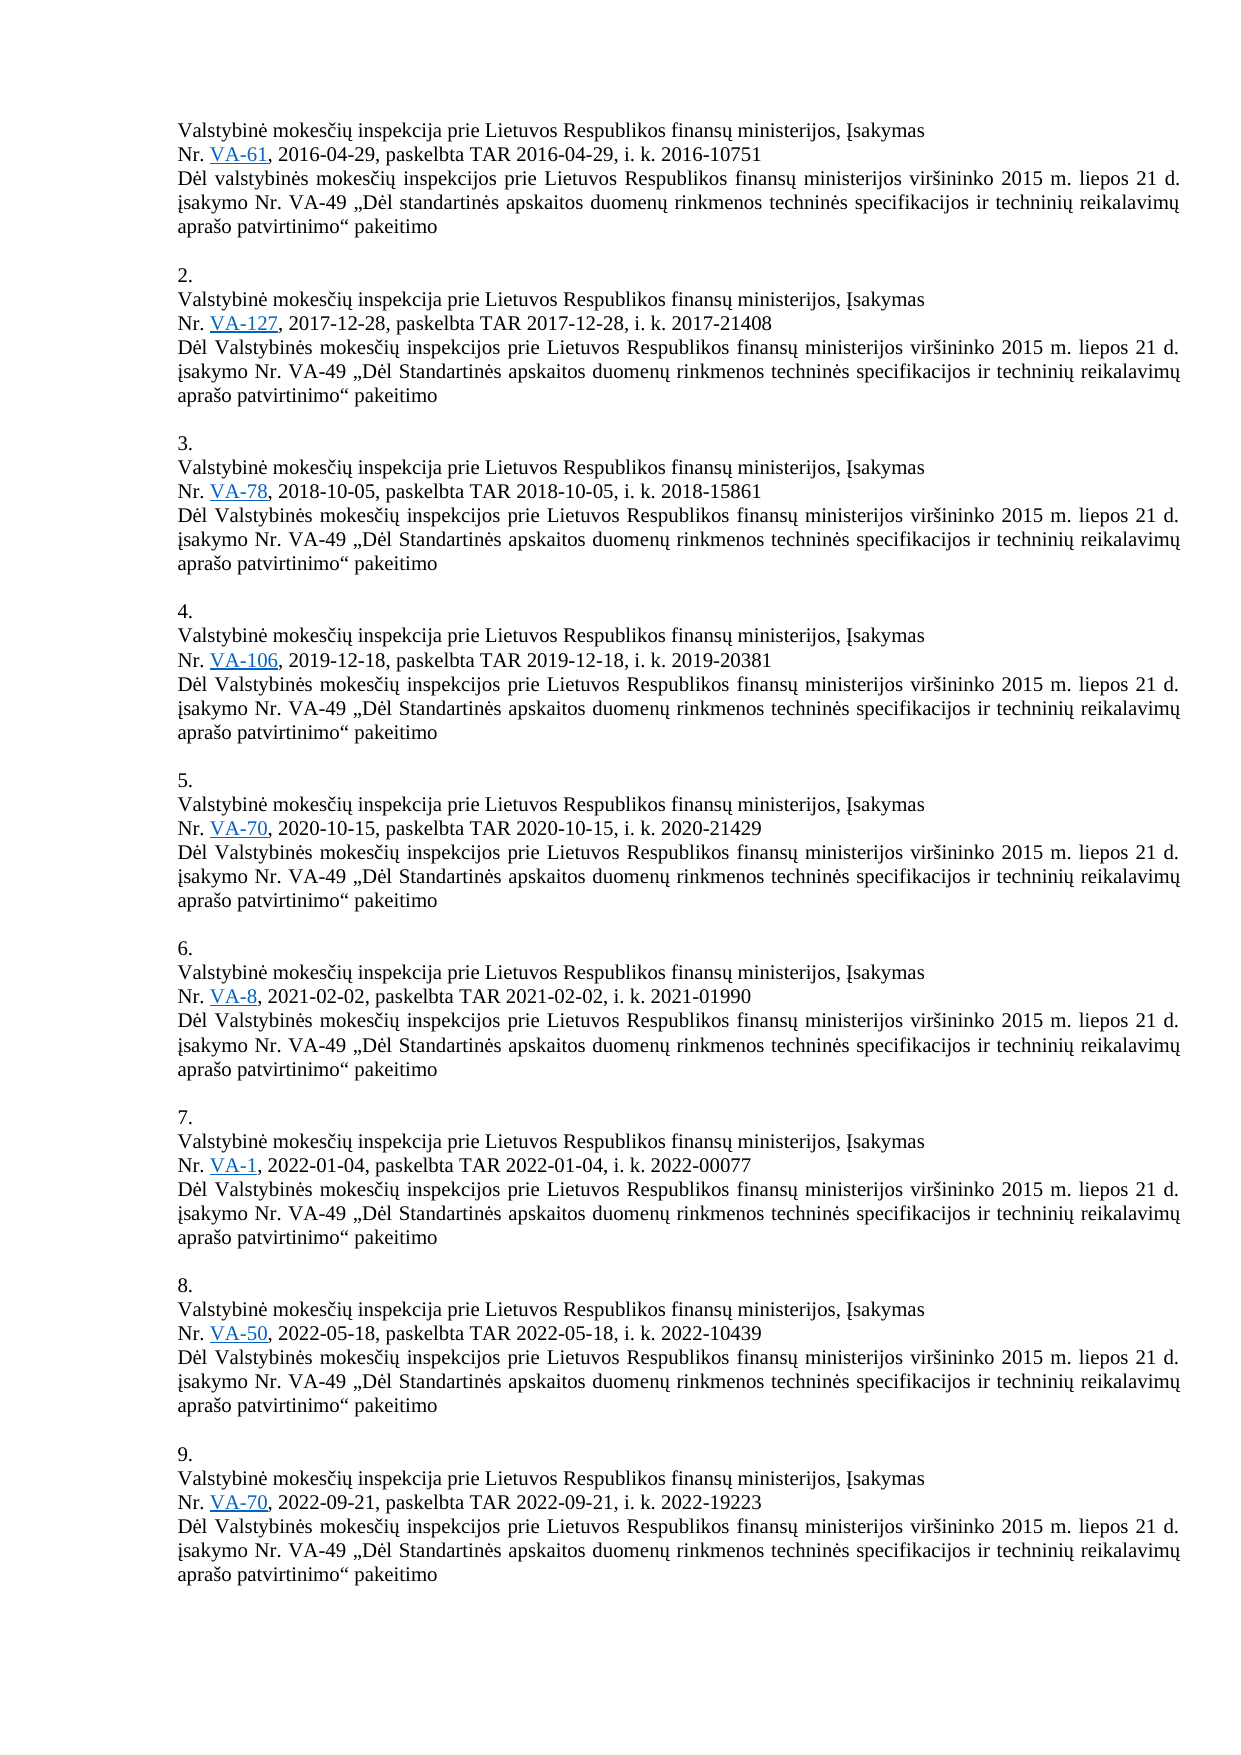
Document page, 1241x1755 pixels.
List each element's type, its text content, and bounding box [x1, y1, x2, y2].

text Valstybinė mokesčių inspekcija prie Lietuvos Respublikos finansų ministerijos, Įsakymas [177, 1297, 1181, 1321]
text Nr. VA-1, 2022-01-04, paskelbta TAR 2022-01-04, i. k. 2022-00077 [177, 1153, 1181, 1177]
text 4. [177, 599, 1181, 623]
text Valstybinė mokesčių inspekcija prie Lietuvos Respublikos finansų ministerijos, Įsakymas [177, 118, 1181, 142]
text Nr. VA-70, 2020-10-15, paskelbta TAR 2020-10-15, i. k. 2020-21429 [177, 816, 1181, 840]
text Valstybinė mokesčių inspekcija prie Lietuvos Respublikos finansų ministerijos, Įsakymas [177, 623, 1181, 647]
text Dėl Valstybinės mokesčių inspekcijos prie Lietuvos Respublikos finansų ministerijos viršininko 2015 m. liepos 21 d. įsakymo Nr. VA-49 „Dėl Standartinės apskaitos duomenų rinkmenos techninės specifikacijos ir techninių reikalavimų aprašo patvirtinimo“ pakeitimo [177, 840, 1181, 912]
text Valstybinė mokesčių inspekcija prie Lietuvos Respublikos finansų ministerijos, Įsakymas [177, 1466, 1181, 1490]
text Nr. VA-127, 2017-12-28, paskelbta TAR 2017-12-28, i. k. 2017-21408 [177, 311, 1181, 335]
text Dėl Valstybinės mokesčių inspekcijos prie Lietuvos Respublikos finansų ministerijos viršininko 2015 m. liepos 21 d. įsakymo Nr. VA-49 „Dėl Standartinės apskaitos duomenų rinkmenos techninės specifikacijos ir techninių reikalavimų aprašo patvirtinimo“ pakeitimo [177, 1177, 1181, 1249]
text Dėl Valstybinės mokesčių inspekcijos prie Lietuvos Respublikos finansų ministerijos viršininko 2015 m. liepos 21 d. įsakymo Nr. VA-49 „Dėl Standartinės apskaitos duomenų rinkmenos techninės specifikacijos ir techninių reikalavimų aprašo patvirtinimo“ pakeitimo [177, 1345, 1181, 1417]
text Valstybinė mokesčių inspekcija prie Lietuvos Respublikos finansų ministerijos, Įsakymas [177, 792, 1181, 816]
text 3. [177, 431, 1181, 455]
text 2. [177, 262, 1181, 287]
text Nr. VA-61, 2016-04-29, paskelbta TAR 2016-04-29, i. k. 2016-10751 [177, 142, 1181, 166]
text 5. [177, 768, 1181, 792]
text 9. [177, 1442, 1181, 1466]
text Nr. VA-70, 2022-09-21, paskelbta TAR 2022-09-21, i. k. 2022-19223 [177, 1490, 1181, 1514]
text Valstybinė mokesčių inspekcija prie Lietuvos Respublikos finansų ministerijos, Įsakymas [177, 960, 1181, 984]
text Nr. VA-8, 2021-02-02, paskelbta TAR 2021-02-02, i. k. 2021-01990 [177, 984, 1181, 1008]
text Dėl Valstybinės mokesčių inspekcijos prie Lietuvos Respublikos finansų ministerijos viršininko 2015 m. liepos 21 d. įsakymo Nr. VA-49 „Dėl Standartinės apskaitos duomenų rinkmenos techninės specifikacijos ir techninių reikalavimų aprašo patvirtinimo“ pakeitimo [177, 1008, 1181, 1081]
text Nr. VA-50, 2022-05-18, paskelbta TAR 2022-05-18, i. k. 2022-10439 [177, 1321, 1181, 1345]
text Dėl Valstybinės mokesčių inspekcijos prie Lietuvos Respublikos finansų ministerijos viršininko 2015 m. liepos 21 d. įsakymo Nr. VA-49 „Dėl Standartinės apskaitos duomenų rinkmenos techninės specifikacijos ir techninių reikalavimų aprašo patvirtinimo“ pakeitimo [177, 503, 1181, 575]
text Nr. VA-78, 2018-10-05, paskelbta TAR 2018-10-05, i. k. 2018-15861 [177, 479, 1181, 503]
text Dėl valstybinės mokesčių inspekcijos prie Lietuvos Respublikos finansų ministerijos viršininko 2015 m. liepos 21 d. įsakymo Nr. VA-49 „Dėl standartinės apskaitos duomenų rinkmenos techninės specifikacijos ir techninių reikalavimų aprašo patvirtinimo“ pakeitimo [177, 166, 1181, 238]
text Dėl Valstybinės mokesčių inspekcijos prie Lietuvos Respublikos finansų ministerijos viršininko 2015 m. liepos 21 d. įsakymo Nr. VA-49 „Dėl Standartinės apskaitos duomenų rinkmenos techninės specifikacijos ir techninių reikalavimų aprašo patvirtinimo“ pakeitimo [177, 672, 1181, 744]
text Valstybinė mokesčių inspekcija prie Lietuvos Respublikos finansų ministerijos, Įsakymas [177, 455, 1181, 479]
text 8. [177, 1273, 1181, 1297]
text Nr. VA-106, 2019-12-18, paskelbta TAR 2019-12-18, i. k. 2019-20381 [177, 647, 1181, 672]
text 6. [177, 936, 1181, 960]
text Dėl Valstybinės mokesčių inspekcijos prie Lietuvos Respublikos finansų ministerijos viršininko 2015 m. liepos 21 d. įsakymo Nr. VA-49 „Dėl Standartinės apskaitos duomenų rinkmenos techninės specifikacijos ir techninių reikalavimų aprašo patvirtinimo“ pakeitimo [177, 335, 1181, 407]
text 7. [177, 1105, 1181, 1129]
text Valstybinė mokesčių inspekcija prie Lietuvos Respublikos finansų ministerijos, Įsakymas [177, 1129, 1181, 1153]
text Valstybinė mokesčių inspekcija prie Lietuvos Respublikos finansų ministerijos, Įsakymas [177, 287, 1181, 311]
text Dėl Valstybinės mokesčių inspekcijos prie Lietuvos Respublikos finansų ministerijos viršininko 2015 m. liepos 21 d. įsakymo Nr. VA-49 „Dėl Standartinės apskaitos duomenų rinkmenos techninės specifikacijos ir techninių reikalavimų aprašo patvirtinimo“ pakeitimo [177, 1514, 1181, 1586]
